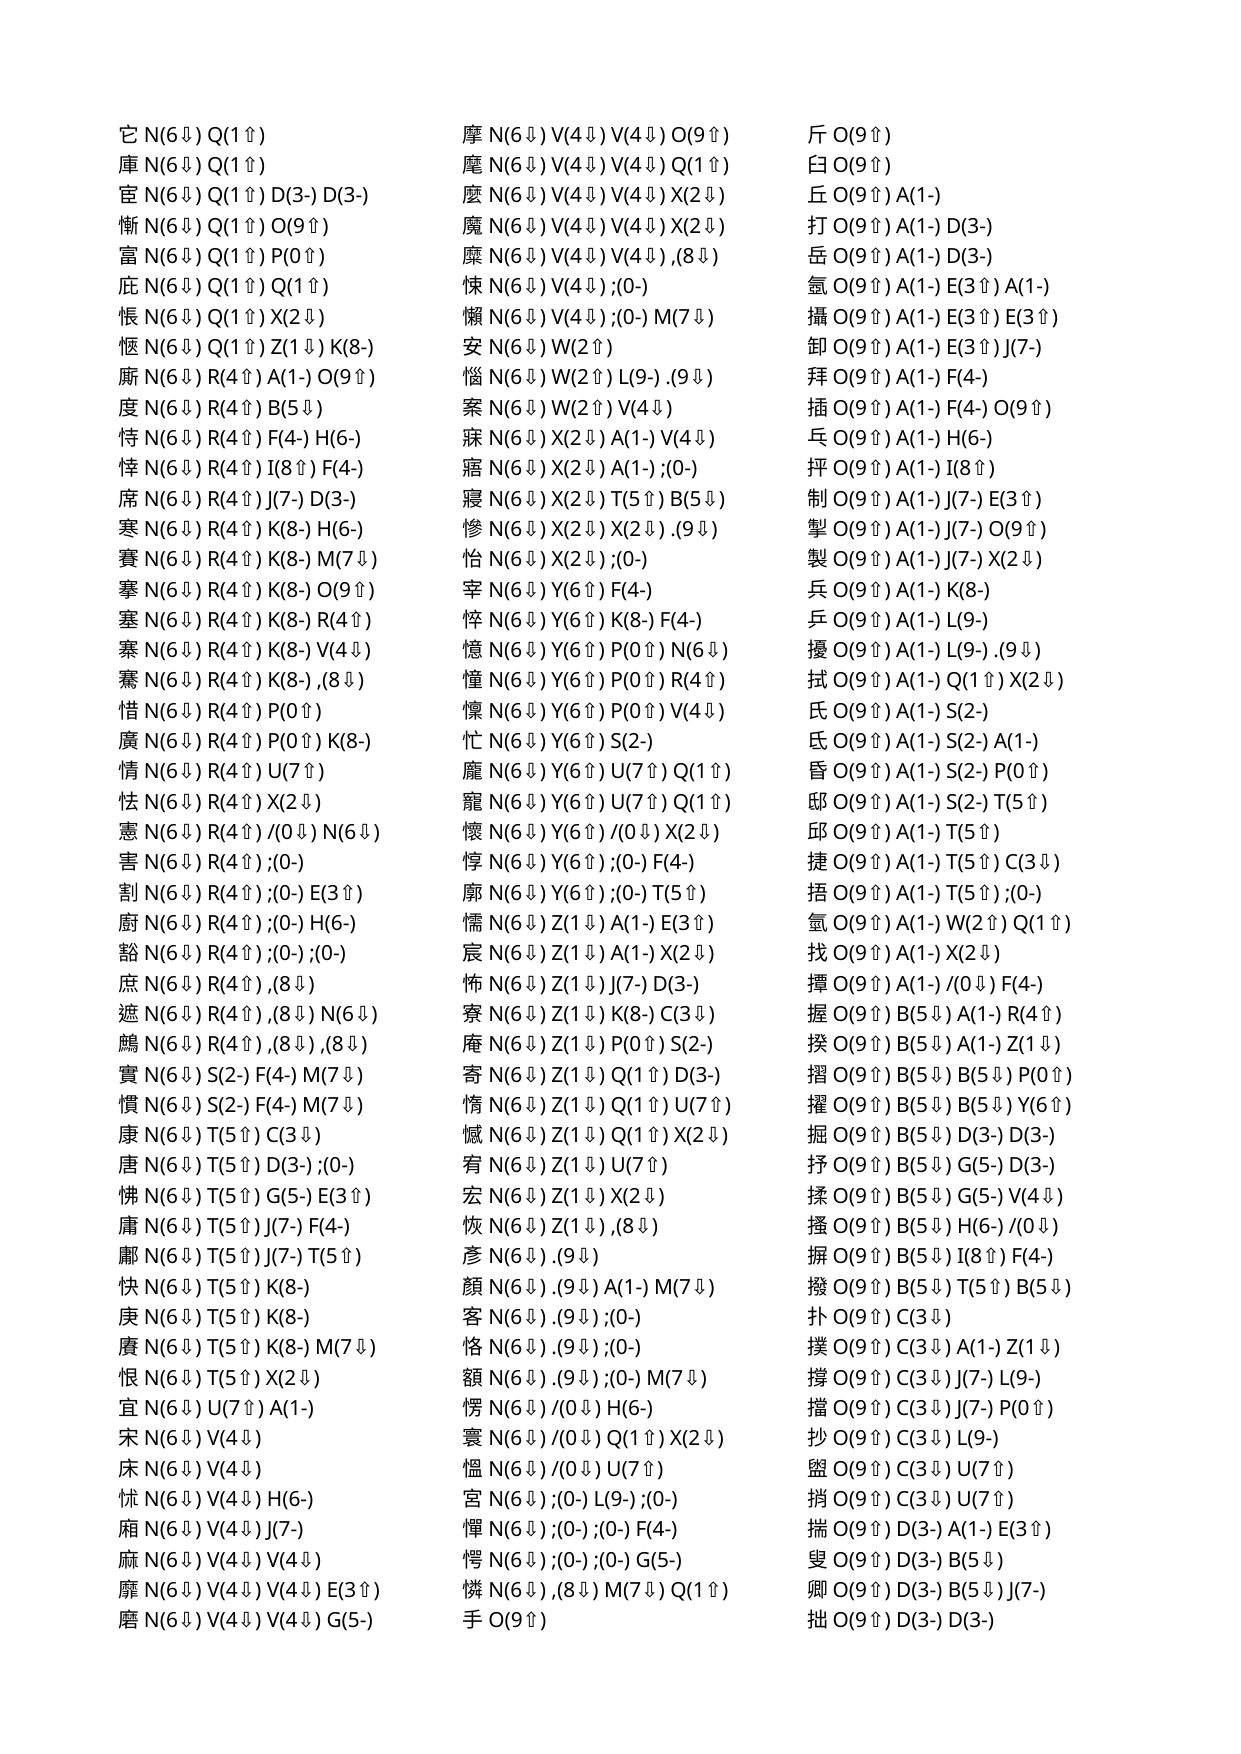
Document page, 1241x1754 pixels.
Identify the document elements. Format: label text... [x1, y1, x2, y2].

text 賽 N(6⇩) R(4⇧) K(8-) M(7⇩) [118, 542, 433, 573]
text 寐 N(6⇩) X(2⇩) A(1-) V(4⇩) [462, 421, 777, 452]
text 廂 N(6⇩) V(4⇩) J(7-) [118, 1512, 433, 1543]
text 惰 N(6⇩) Z(1⇩) Q(1⇧) U(7⇧) [462, 1088, 777, 1118]
text 惜 N(6⇩) R(4⇧) P(0⇧) [118, 694, 433, 724]
text 捷 O(9⇧) A(1-) T(5⇧) C(3⇩) [807, 846, 1122, 876]
text 揉 O(9⇧) B(5⇩) G(5-) V(4⇩) [807, 1179, 1122, 1209]
text 插 O(9⇧) A(1-) F(4-) O(9⇧) [807, 391, 1122, 421]
text 騫 N(6⇩) R(4⇧) K(8-) ,(8⇩) [118, 664, 433, 694]
text 擢 O(9⇧) B(5⇩) B(5⇩) Y(6⇧) [807, 1088, 1122, 1118]
text 悵 N(6⇩) Q(1⇧) X(2⇩) [118, 300, 433, 330]
text 憧 N(6⇩) Y(6⇧) P(0⇧) R(4⇧) [462, 664, 777, 694]
text 憚 N(6⇩) ;(0-) ;(0-) F(4-) [462, 1512, 777, 1543]
text 丘 O(9⇧) A(1-) [807, 179, 1122, 209]
text 惇 N(6⇩) Y(6⇧) ;(0-) F(4-) [462, 846, 777, 876]
text 捎 O(9⇧) C(3⇩) U(7⇧) [807, 1482, 1122, 1512]
text 怫 N(6⇩) T(5⇧) G(5-) E(3⇧) [118, 1179, 433, 1209]
text 慚 N(6⇩) Q(1⇧) O(9⇧) [118, 209, 433, 239]
text 宏 N(6⇩) Z(1⇩) X(2⇩) [462, 1179, 777, 1209]
text 抒 O(9⇧) B(5⇩) G(5-) D(3-) [807, 1149, 1122, 1179]
text 悴 N(6⇩) Y(6⇧) K(8-) F(4-) [462, 603, 777, 633]
text 氬 O(9⇧) A(1-) E(3⇧) A(1-) [807, 270, 1122, 300]
text 悚 N(6⇩) V(4⇩) ;(0-) [462, 270, 777, 300]
text 塞 N(6⇩) R(4⇧) K(8-) R(4⇧) [118, 603, 433, 633]
text 它 N(6⇩) Q(1⇧) [118, 118, 433, 148]
text 擾 O(9⇧) A(1-) L(9-) .(9⇩) [807, 633, 1122, 664]
text 昏 O(9⇧) A(1-) S(2-) P(0⇧) [807, 755, 1122, 785]
text 宥 N(6⇩) Z(1⇩) U(7⇧) [462, 1149, 777, 1179]
text 悻 N(6⇩) R(4⇧) I(8⇧) F(4-) [118, 452, 433, 482]
text 憶 N(6⇩) Y(6⇧) P(0⇧) N(6⇩) [462, 633, 777, 664]
text 叟 O(9⇧) D(3-) B(5⇩) [807, 1543, 1122, 1573]
text 彥 N(6⇩) .(9⇩) [462, 1240, 777, 1270]
text 懷 N(6⇩) Y(6⇧) /(0⇩) X(2⇩) [462, 815, 777, 846]
text 麻 N(6⇩) V(4⇩) V(4⇩) [118, 1543, 433, 1573]
text 惱 N(6⇩) W(2⇧) L(9-) .(9⇩) [462, 361, 777, 391]
text 愕 N(6⇩) ;(0-) ;(0-) G(5-) [462, 1543, 777, 1573]
text 案 N(6⇩) W(2⇧) V(4⇩) [462, 391, 777, 421]
text 豁 N(6⇩) R(4⇧) ;(0-) ;(0-) [118, 937, 433, 967]
text 氫 O(9⇧) A(1-) W(2⇧) Q(1⇧) [807, 906, 1122, 937]
text 攝 O(9⇧) A(1-) E(3⇧) E(3⇧) [807, 300, 1122, 330]
text 邸 O(9⇧) A(1-) S(2-) T(5⇧) [807, 785, 1122, 815]
text 寰 N(6⇩) /(0⇩) Q(1⇧) X(2⇩) [462, 1422, 777, 1452]
text 拭 O(9⇧) A(1-) Q(1⇧) X(2⇩) [807, 664, 1122, 694]
text 乓 O(9⇧) A(1-) H(6-) [807, 421, 1122, 452]
text 糜 N(6⇩) V(4⇩) V(4⇩) ,(8⇩) [462, 239, 777, 270]
text 害 N(6⇩) R(4⇧) ;(0-) [118, 846, 433, 876]
text 快 N(6⇩) T(5⇧) K(8-) [118, 1270, 433, 1300]
text 恨 N(6⇩) T(5⇧) X(2⇩) [118, 1361, 433, 1391]
text 宰 N(6⇩) Y(6⇧) F(4-) [462, 573, 777, 603]
text 廣 N(6⇩) R(4⇧) P(0⇧) K(8-) [118, 724, 433, 755]
text 掣 O(9⇧) A(1-) J(7-) O(9⇧) [807, 512, 1122, 542]
text 愜 N(6⇩) Q(1⇧) Z(1⇩) K(8-) [118, 330, 433, 361]
text 憾 N(6⇩) Z(1⇩) Q(1⇧) X(2⇩) [462, 1118, 777, 1149]
text 磨 N(6⇩) V(4⇩) V(4⇩) G(5-) [118, 1603, 433, 1634]
text 寄 N(6⇩) Z(1⇩) Q(1⇧) D(3-) [462, 1058, 777, 1088]
text 捂 O(9⇧) A(1-) T(5⇧) ;(0-) [807, 876, 1122, 906]
text 卸 O(9⇧) A(1-) E(3⇧) J(7-) [807, 330, 1122, 361]
text 製 O(9⇧) A(1-) J(7-) X(2⇩) [807, 542, 1122, 573]
text 懦 N(6⇩) Z(1⇩) A(1-) E(3⇧) [462, 906, 777, 937]
text 制 O(9⇧) A(1-) J(7-) E(3⇧) [807, 482, 1122, 512]
text 廓 N(6⇩) Y(6⇧) ;(0-) T(5⇧) [462, 876, 777, 906]
text 宦 N(6⇩) Q(1⇧) D(3-) D(3-) [118, 179, 433, 209]
text 寨 N(6⇩) R(4⇧) K(8-) V(4⇩) [118, 633, 433, 664]
text 憲 N(6⇩) R(4⇧) /(0⇩) N(6⇩) [118, 815, 433, 846]
text 邱 O(9⇧) A(1-) T(5⇧) [807, 815, 1122, 846]
text 庶 N(6⇩) R(4⇧) ,(8⇩) [118, 967, 433, 997]
text 斤 O(9⇧) [807, 118, 1122, 148]
text 康 N(6⇩) T(5⇧) C(3⇩) [118, 1118, 433, 1149]
text 摩 N(6⇩) V(4⇩) V(4⇩) O(9⇧) [462, 118, 777, 148]
text 懍 N(6⇩) Y(6⇧) P(0⇧) V(4⇩) [462, 694, 777, 724]
text 寒 N(6⇩) R(4⇧) K(8-) H(6-) [118, 512, 433, 542]
text 慍 N(6⇩) /(0⇩) U(7⇧) [462, 1452, 777, 1482]
text 揣 O(9⇧) D(3-) A(1-) E(3⇧) [807, 1512, 1122, 1543]
text 庚 N(6⇩) T(5⇧) K(8-) [118, 1300, 433, 1331]
text 掘 O(9⇧) B(5⇩) D(3-) D(3-) [807, 1118, 1122, 1149]
text 憐 N(6⇩) ,(8⇩) M(7⇩) Q(1⇧) [462, 1573, 777, 1603]
text 寵 N(6⇩) Y(6⇧) U(7⇧) Q(1⇧) [462, 785, 777, 815]
text 鷓 N(6⇩) R(4⇧) ,(8⇩) ,(8⇩) [118, 1027, 433, 1058]
text 席 N(6⇩) R(4⇧) J(7-) D(3-) [118, 482, 433, 512]
text 搴 N(6⇩) R(4⇧) K(8-) O(9⇧) [118, 573, 433, 603]
text 臼 O(9⇧) [807, 148, 1122, 179]
text 龐 N(6⇩) Y(6⇧) U(7⇧) Q(1⇧) [462, 755, 777, 785]
text 庫 N(6⇩) Q(1⇧) [118, 148, 433, 179]
text 宋 N(6⇩) V(4⇩) [118, 1422, 433, 1452]
text 抨 O(9⇧) A(1-) I(8⇧) [807, 452, 1122, 482]
text 打 O(9⇧) A(1-) D(3-) [807, 209, 1122, 239]
text 卿 O(9⇧) D(3-) B(5⇩) J(7-) [807, 1573, 1122, 1603]
text 怯 N(6⇩) R(4⇧) X(2⇩) [118, 785, 433, 815]
text 氐 O(9⇧) A(1-) S(2-) A(1-) [807, 724, 1122, 755]
text 怵 N(6⇩) V(4⇩) H(6-) [118, 1482, 433, 1512]
text 靡 N(6⇩) V(4⇩) V(4⇩) E(3⇧) [118, 1573, 433, 1603]
text 實 N(6⇩) S(2-) F(4-) M(7⇩) [118, 1058, 433, 1088]
text 扑 O(9⇧) C(3⇩) [807, 1300, 1122, 1331]
text 廚 N(6⇩) R(4⇧) ;(0-) H(6-) [118, 906, 433, 937]
text 怖 N(6⇩) Z(1⇩) J(7-) D(3-) [462, 967, 777, 997]
text 庸 N(6⇩) T(5⇧) J(7-) F(4-) [118, 1209, 433, 1240]
text 庵 N(6⇩) Z(1⇩) P(0⇧) S(2-) [462, 1027, 777, 1058]
text 拜 O(9⇧) A(1-) F(4-) [807, 361, 1122, 391]
text 遮 N(6⇩) R(4⇧) ,(8⇩) N(6⇩) [118, 997, 433, 1027]
text 恃 N(6⇩) R(4⇧) F(4-) H(6-) [118, 421, 433, 452]
text 宜 N(6⇩) U(7⇧) A(1-) [118, 1391, 433, 1422]
text 抄 O(9⇧) C(3⇩) L(9-) [807, 1422, 1122, 1452]
text 乒 O(9⇧) A(1-) L(9-) [807, 603, 1122, 633]
text 摺 O(9⇧) B(5⇩) B(5⇩) P(0⇧) [807, 1058, 1122, 1088]
text 寢 N(6⇩) X(2⇩) T(5⇧) B(5⇩) [462, 482, 777, 512]
text 摒 O(9⇧) B(5⇩) I(8⇧) F(4-) [807, 1240, 1122, 1270]
text 賡 N(6⇩) T(5⇧) K(8-) M(7⇩) [118, 1331, 433, 1361]
text 撢 O(9⇧) A(1-) /(0⇩) F(4-) [807, 967, 1122, 997]
text 兵 O(9⇧) A(1-) K(8-) [807, 573, 1122, 603]
text 慣 N(6⇩) S(2-) F(4-) M(7⇩) [118, 1088, 433, 1118]
text 撥 O(9⇧) B(5⇩) T(5⇧) B(5⇩) [807, 1270, 1122, 1300]
text 寮 N(6⇩) Z(1⇩) K(8-) C(3⇩) [462, 997, 777, 1027]
text 床 N(6⇩) V(4⇩) [118, 1452, 433, 1482]
text 富 N(6⇩) Q(1⇧) P(0⇧) [118, 239, 433, 270]
text 安 N(6⇩) W(2⇧) [462, 330, 777, 361]
text 撐 O(9⇧) C(3⇩) J(7-) L(9-) [807, 1361, 1122, 1391]
text 恢 N(6⇩) Z(1⇩) ,(8⇩) [462, 1209, 777, 1240]
text 忙 N(6⇩) Y(6⇧) S(2-) [462, 724, 777, 755]
text 庇 N(6⇩) Q(1⇧) Q(1⇧) [118, 270, 433, 300]
text 手 O(9⇧) [462, 1603, 777, 1634]
text 怡 N(6⇩) X(2⇩) ;(0-) [462, 542, 777, 573]
text 客 N(6⇩) .(9⇩) ;(0-) [462, 1300, 777, 1331]
text 宸 N(6⇩) Z(1⇩) A(1-) X(2⇩) [462, 937, 777, 967]
text 度 N(6⇩) R(4⇧) B(5⇩) [118, 391, 433, 421]
text 岳 O(9⇧) A(1-) D(3-) [807, 239, 1122, 270]
text 愣 N(6⇩) /(0⇩) H(6-) [462, 1391, 777, 1422]
text 盥 O(9⇧) C(3⇩) U(7⇧) [807, 1452, 1122, 1482]
text 寤 N(6⇩) X(2⇩) A(1-) ;(0-) [462, 452, 777, 482]
text 握 O(9⇧) B(5⇩) A(1-) R(4⇧) [807, 997, 1122, 1027]
text 廝 N(6⇩) R(4⇧) A(1-) O(9⇧) [118, 361, 433, 391]
text 唐 N(6⇩) T(5⇧) D(3-) ;(0-) [118, 1149, 433, 1179]
text 宮 N(6⇩) ;(0-) L(9-) ;(0-) [462, 1482, 777, 1512]
text 找 O(9⇧) A(1-) X(2⇩) [807, 937, 1122, 967]
text 拙 O(9⇧) D(3-) D(3-) [807, 1603, 1122, 1634]
text 鄘 N(6⇩) T(5⇧) J(7-) T(5⇧) [118, 1240, 433, 1270]
text 撲 O(9⇧) C(3⇩) A(1-) Z(1⇩) [807, 1331, 1122, 1361]
text 麼 N(6⇩) V(4⇩) V(4⇩) X(2⇩) [462, 179, 777, 209]
text 懶 N(6⇩) V(4⇩) ;(0-) M(7⇩) [462, 300, 777, 330]
text 割 N(6⇩) R(4⇧) ;(0-) E(3⇧) [118, 876, 433, 906]
text 麾 N(6⇩) V(4⇩) V(4⇩) Q(1⇧) [462, 148, 777, 179]
text 搔 O(9⇧) B(5⇩) H(6-) /(0⇩) [807, 1209, 1122, 1240]
text 慘 N(6⇩) X(2⇩) X(2⇩) .(9⇩) [462, 512, 777, 542]
text 情 N(6⇩) R(4⇧) U(7⇧) [118, 755, 433, 785]
text 擋 O(9⇧) C(3⇩) J(7-) P(0⇧) [807, 1391, 1122, 1422]
text 揆 O(9⇧) B(5⇩) A(1-) Z(1⇩) [807, 1027, 1122, 1058]
text 恪 N(6⇩) .(9⇩) ;(0-) [462, 1331, 777, 1361]
text 氏 O(9⇧) A(1-) S(2-) [807, 694, 1122, 724]
text 額 N(6⇩) .(9⇩) ;(0-) M(7⇩) [462, 1361, 777, 1391]
text 魔 N(6⇩) V(4⇩) V(4⇩) X(2⇩) [462, 209, 777, 239]
text 顏 N(6⇩) .(9⇩) A(1-) M(7⇩) [462, 1270, 777, 1300]
